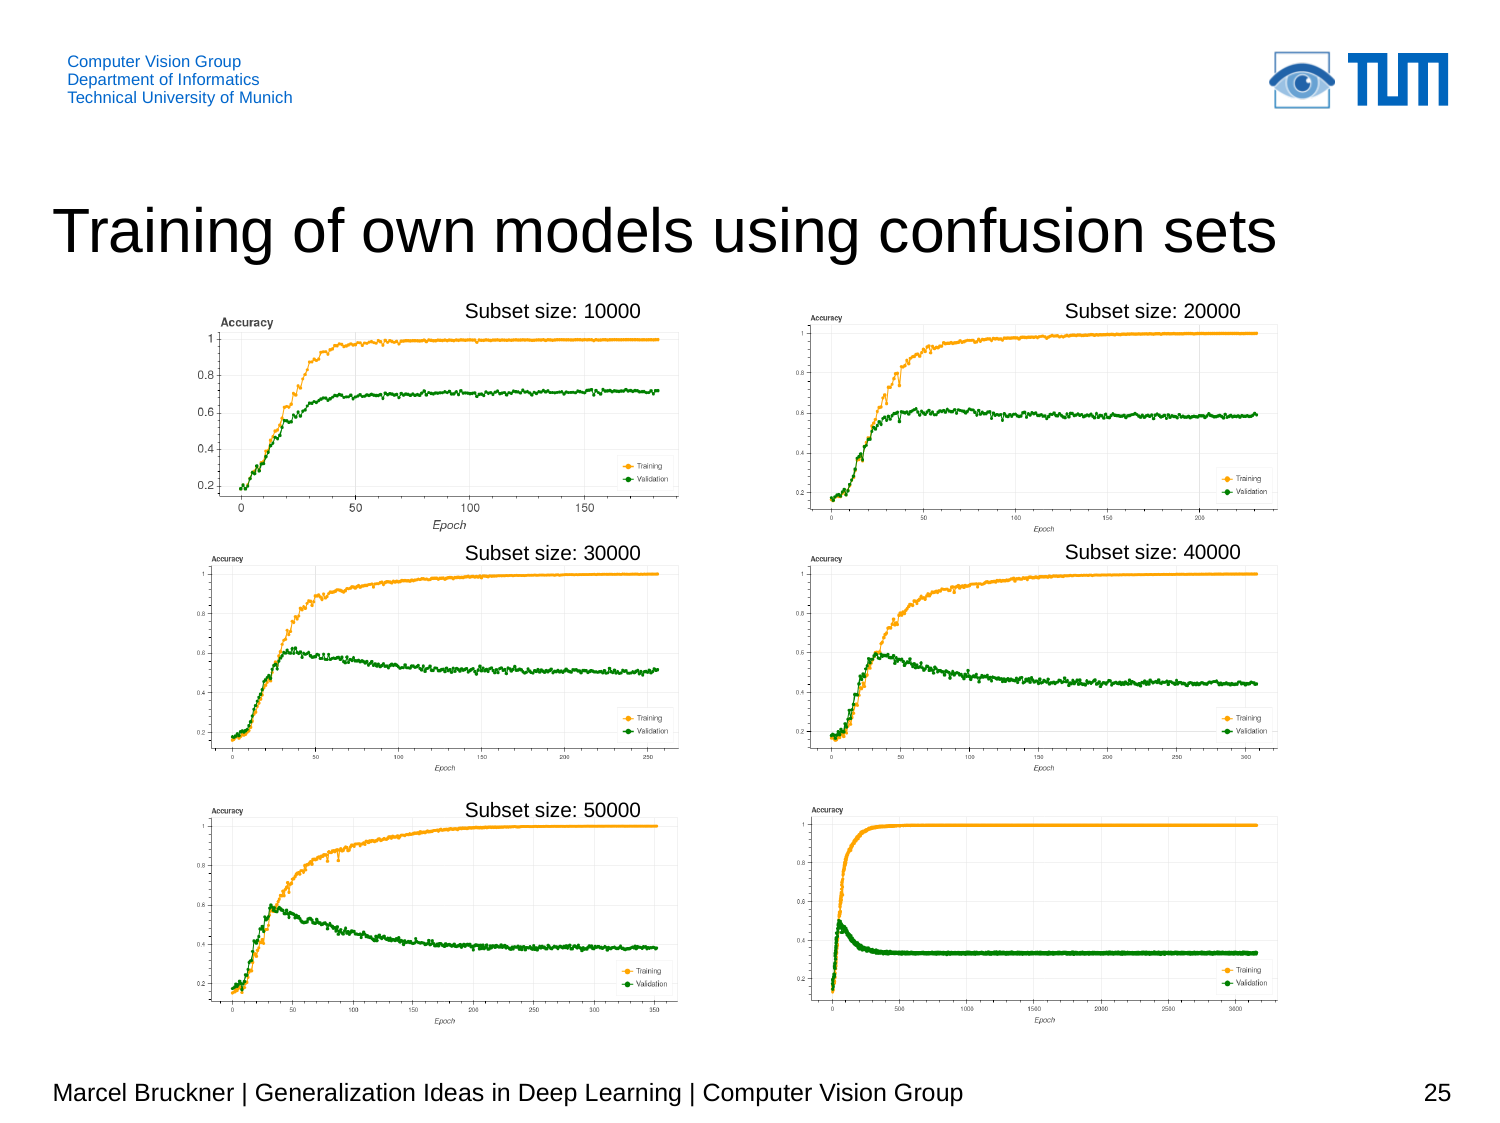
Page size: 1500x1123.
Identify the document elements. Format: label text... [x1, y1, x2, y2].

picture [195, 549, 695, 773]
text_box Subset size: 10000 [450, 292, 663, 331]
title Training of own models using confusion sets [52, 195, 1453, 266]
picture [195, 801, 694, 1026]
picture [794, 308, 1294, 534]
picture [794, 549, 1294, 773]
picture [795, 800, 1294, 1025]
text_box Subset size: 30000 [450, 533, 663, 573]
picture [1269, 47, 1335, 113]
text_box Subset size: 20000 [1050, 292, 1263, 331]
picture [195, 309, 695, 534]
text_box Subset size: 50000 [450, 791, 663, 830]
text_box Subset size: 40000 [1050, 533, 1263, 572]
